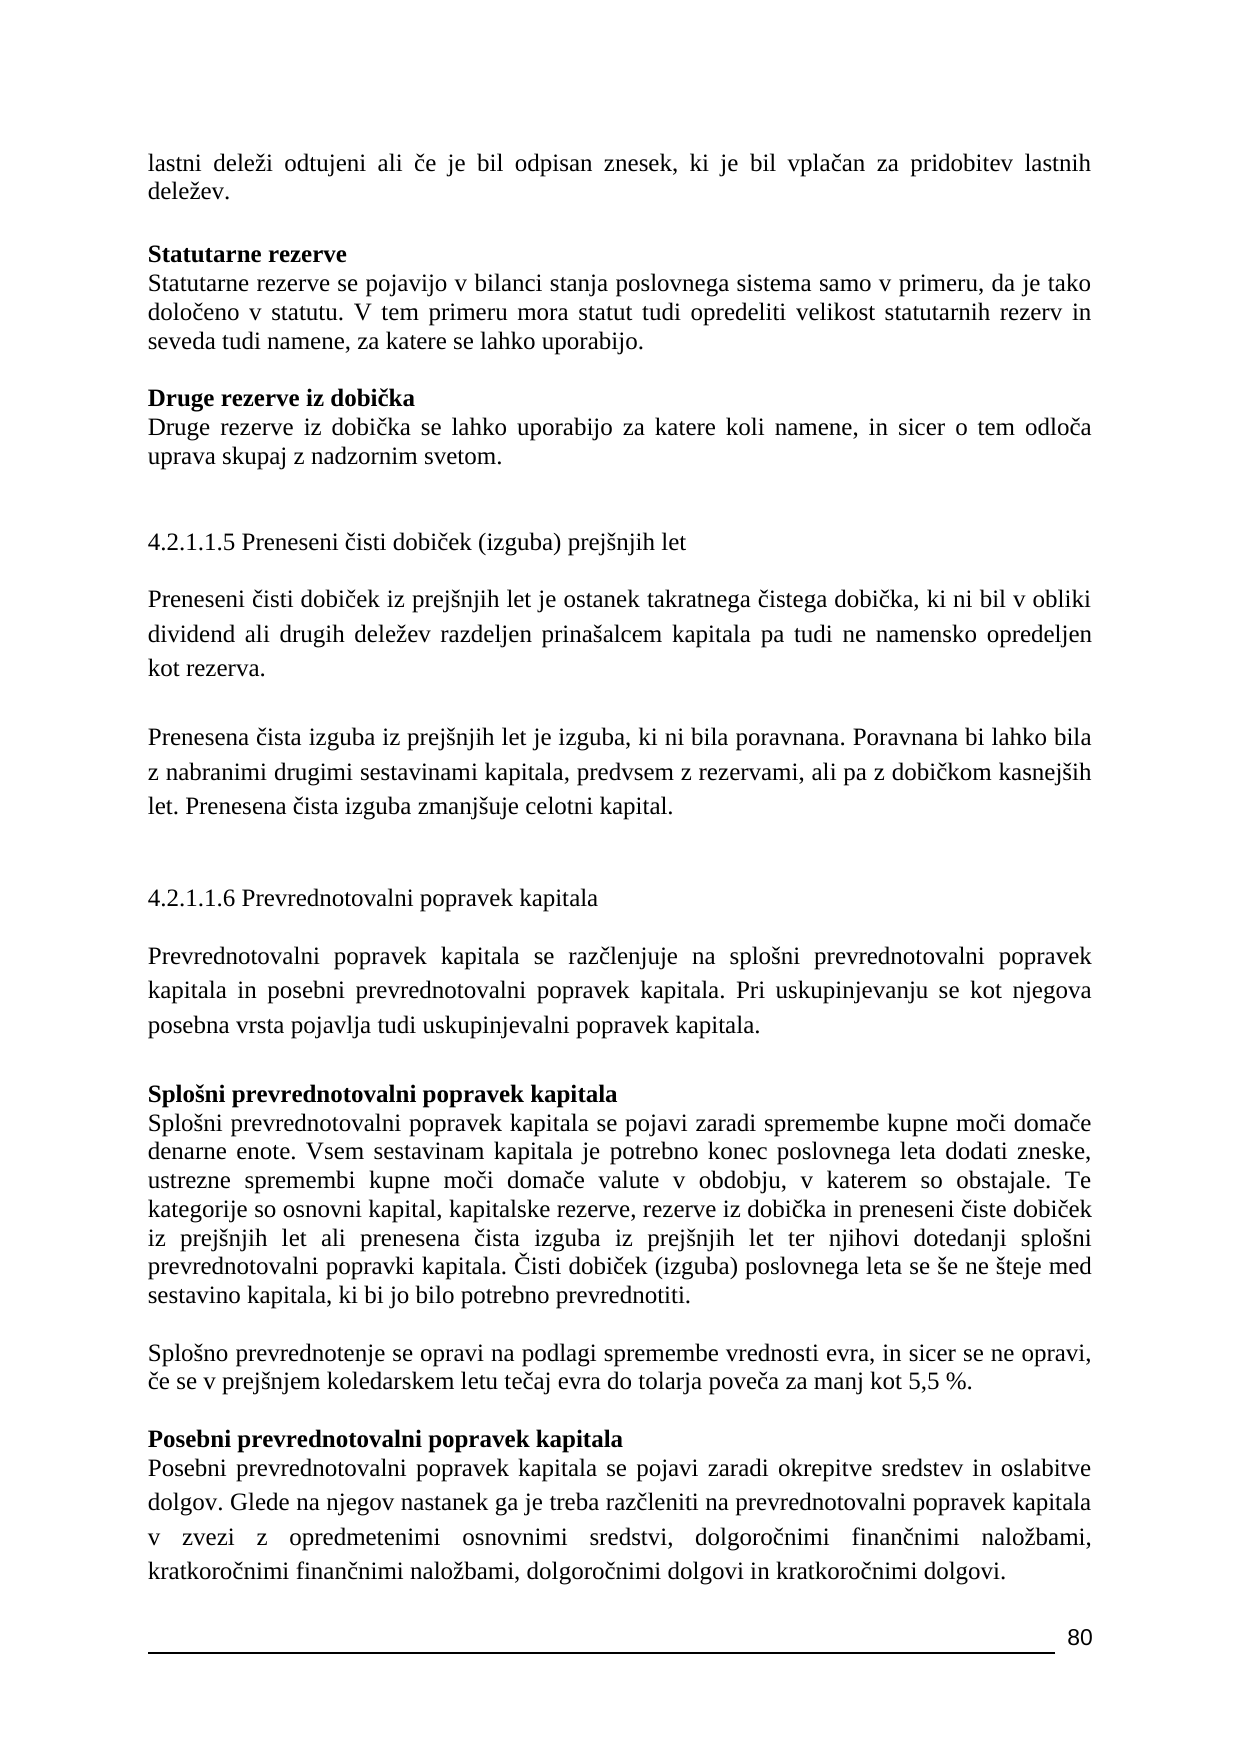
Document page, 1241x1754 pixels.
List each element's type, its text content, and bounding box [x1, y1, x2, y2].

text Posebni prevrednotovalni popravek kapitala [148, 1424, 1093, 1453]
text Statutarne rezerve [148, 239, 1093, 268]
text Druge rezerve iz dobička [148, 383, 1093, 412]
text Splošni prevrednotovalni popravek kapitala [148, 1079, 1093, 1108]
text Statutarne rezerve se pojavijo v bilanci stanja poslovnega sistema samo v primeru, da je tako določeno v statutu. V tem primeru mora statut tudi opredeliti velikost statutarnih rezerv in seveda tudi namene, za katere se lahko uporabijo. [148, 268, 1093, 354]
text Posebni prevrednotovalni popravek kapitala se pojavi zaradi okrepitve sredstev in oslabitve dolgov. Glede na njegov nastanek ga je treba razčleniti na prevrednotovalni popravek kapitala v zvezi z opredmetenimi osnovnimi sredstvi, dolgoročnimi finančnimi naložbami, kratkoročnimi finančnimi naložbami, dolgoročnimi dolgovi in kratkoročnimi dolgovi. [148, 1453, 1093, 1585]
subtitle 4.2.1.1.6 Prevrednotovalni popravek kapitala [148, 883, 1093, 912]
text Splošno prevrednotenje se opravi na podlagi spremembe vrednosti evra, in sicer se ne opravi, če se v prejšnjem koledarskem letu tečaj evra do tolarja poveča za manj kot 5,5 %. [148, 1338, 1093, 1395]
text Prenesena čista izguba iz prejšnjih let je izguba, ki ni bila poravnana. Poravnana bi lahko bila z nabranimi drugimi sestavinami kapitala, predvsem z rezervami, ali pa z dobičkom kasnejših let. Prenesena čista izguba zmanjšuje celotni kapital. [148, 722, 1093, 820]
text Druge rezerve iz dobička se lahko uporabijo za katere koli namene, in sicer o tem odloča uprava skupaj z nadzornim svetom. [148, 412, 1093, 469]
text Prevrednotovalni popravek kapitala se razčlenjuje na splošni prevrednotovalni popravek kapitala in posebni prevrednotovalni popravek kapitala. Pri uskupinjevanju se kot njegova posebna vrsta pojavlja tudi uskupinjevalni popravek kapitala. [148, 941, 1093, 1039]
subtitle 4.2.1.1.5 Preneseni čisti dobiček (izguba) prejšnjih let [148, 527, 1093, 556]
text lastni deleži odtujeni ali če je bil odpisan znesek, ki je bil vplačan za pridobitev lastnih deležev. [148, 148, 1093, 205]
text Splošni prevrednotovalni popravek kapitala se pojavi zaradi spremembe kupne moči domače denarne enote. Vsem sestavinam kapitala je potrebno konec poslovnega leta dodati zneske, ustrezne spremembi kupne moči domače valute v obdobju, v katerem so obstajale. Te kategorije so osnovni kapital, kapitalske rezerve, rezerve iz dobička in preneseni čiste dobiček iz prejšnjih let ali prenesena čista izguba iz prejšnjih let ter njihovi dotedanji splošni prevrednotovalni popravki kapitala. Čisti dobiček (izguba) poslovnega leta se še ne šteje med sestavino kapitala, ki bi jo bilo potrebno prevrednotiti. [148, 1108, 1093, 1309]
text Preneseni čisti dobiček iz prejšnjih let je ostanek takratnega čistega dobička, ki ni bil v obliki dividend ali drugih deležev razdeljen prinašalcem kapitala pa tudi ne namensko opredeljen kot rezerva. [148, 584, 1093, 682]
